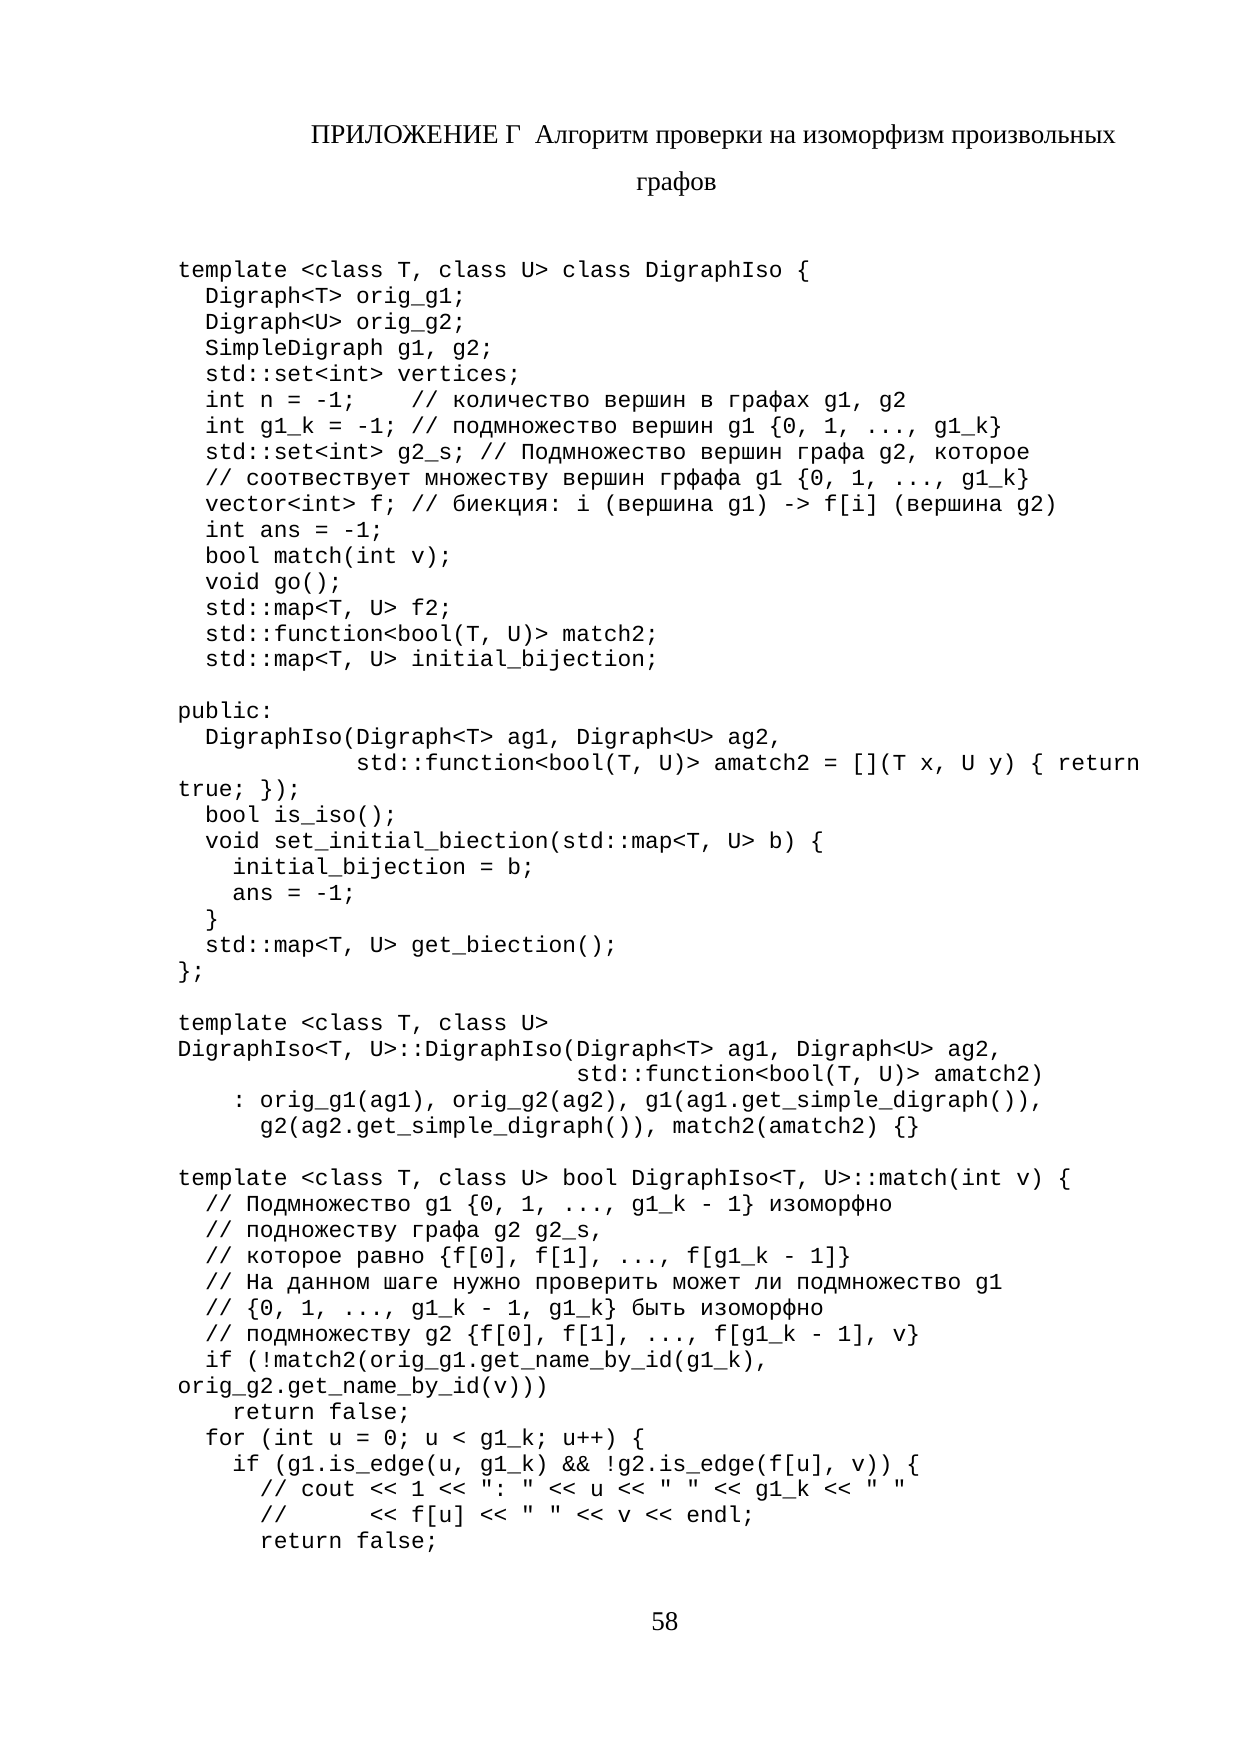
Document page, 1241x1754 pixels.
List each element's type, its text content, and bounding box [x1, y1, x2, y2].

text std::set<int> vertices; [177, 362, 1152, 388]
text int n = -1; // количество вершин в графах g1, g2 [177, 388, 1152, 414]
text ans = -1; [177, 881, 1152, 907]
subtitle Алгоритм проверки на изоморфизм произвольных графов [201, 118, 1152, 196]
text // {0, 1, ..., g1_k - 1, g1_k} быть изоморфно [177, 1296, 1152, 1322]
text std::map<T, U> get_biection(); [177, 933, 1152, 959]
text // cout << 1 << ": " << u << " " << g1_k << " " [177, 1478, 1152, 1504]
text DigraphIso<T, U>::DigraphIso(Digraph<T> ag1, Digraph<U> ag2, [177, 1037, 1152, 1063]
text std::map<T, U> f2; [177, 596, 1152, 622]
text // соотвествует множеству вершин грфафа g1 {0, 1, ..., g1_k} [177, 466, 1152, 492]
text } [177, 907, 1152, 933]
text std::function<bool(T, U)> match2; [177, 622, 1152, 648]
text SimpleDigraph g1, g2; [177, 337, 1152, 362]
text for (int u = 0; u < g1_k; u++) { [177, 1426, 1152, 1452]
text std::map<T, U> initial_bijection; [177, 648, 1152, 674]
text void go(); [177, 570, 1152, 596]
text // подножеству графа g2 g2_s, [177, 1218, 1152, 1244]
text g2(ag2.get_simple_digraph()), match2(amatch2) {} [177, 1115, 1152, 1141]
text vector<int> f; // биекция: i (вершина g1) -> f[i] (вершина g2) [177, 492, 1152, 518]
text : orig_g1(ag1), orig_g2(ag2), g1(ag1.get_simple_digraph()), [177, 1089, 1152, 1115]
text template <class T, class U> bool DigraphIso<T, U>::match(int v) { [177, 1167, 1152, 1192]
text int ans = -1; [177, 518, 1152, 544]
text Digraph<T> orig_g1; [177, 285, 1152, 311]
text template <class T, class U> class DigraphIso { [177, 259, 1152, 285]
text bool is_iso(); [177, 803, 1152, 829]
text // << f[u] << " " << v << endl; [177, 1504, 1152, 1530]
text }; [177, 959, 1152, 985]
text // подмножеству g2 {f[0], f[1], ..., f[g1_k - 1], v} [177, 1322, 1152, 1348]
text if (g1.is_edge(u, g1_k) && !g2.is_edge(f[u], v)) { [177, 1452, 1152, 1478]
text public: [177, 700, 1152, 726]
text if (!match2(orig_g1.get_name_by_id(g1_k), orig_g2.get_name_by_id(v))) [177, 1348, 1152, 1400]
text int g1_k = -1; // подмножество вершин g1 {0, 1, ..., g1_k} [177, 414, 1152, 440]
text Digraph<U> orig_g2; [177, 311, 1152, 337]
text void set_initial_biection(std::map<T, U> b) { [177, 829, 1152, 855]
text // Подмножество g1 {0, 1, ..., g1_k - 1} изоморфно [177, 1192, 1152, 1218]
text std::set<int> g2_s; // Подмножество вершин графа g2, которое [177, 440, 1152, 466]
text std::function<bool(T, U)> amatch2) [177, 1063, 1152, 1089]
text return false; [177, 1400, 1152, 1426]
text initial_bijection = b; [177, 855, 1152, 881]
text DigraphIso(Digraph<T> ag1, Digraph<U> ag2, [177, 726, 1152, 752]
text bool match(int v); [177, 544, 1152, 570]
text std::function<bool(T, U)> amatch2 = [](T x, U y) { return true; }); [177, 752, 1152, 803]
text // На данном шаге нужно проверить может ли подмножество g1 [177, 1270, 1152, 1296]
text return false; [177, 1530, 1152, 1556]
text // которое равно {f[0], f[1], ..., f[g1_k - 1]} [177, 1244, 1152, 1270]
text template <class T, class U> [177, 1011, 1152, 1037]
